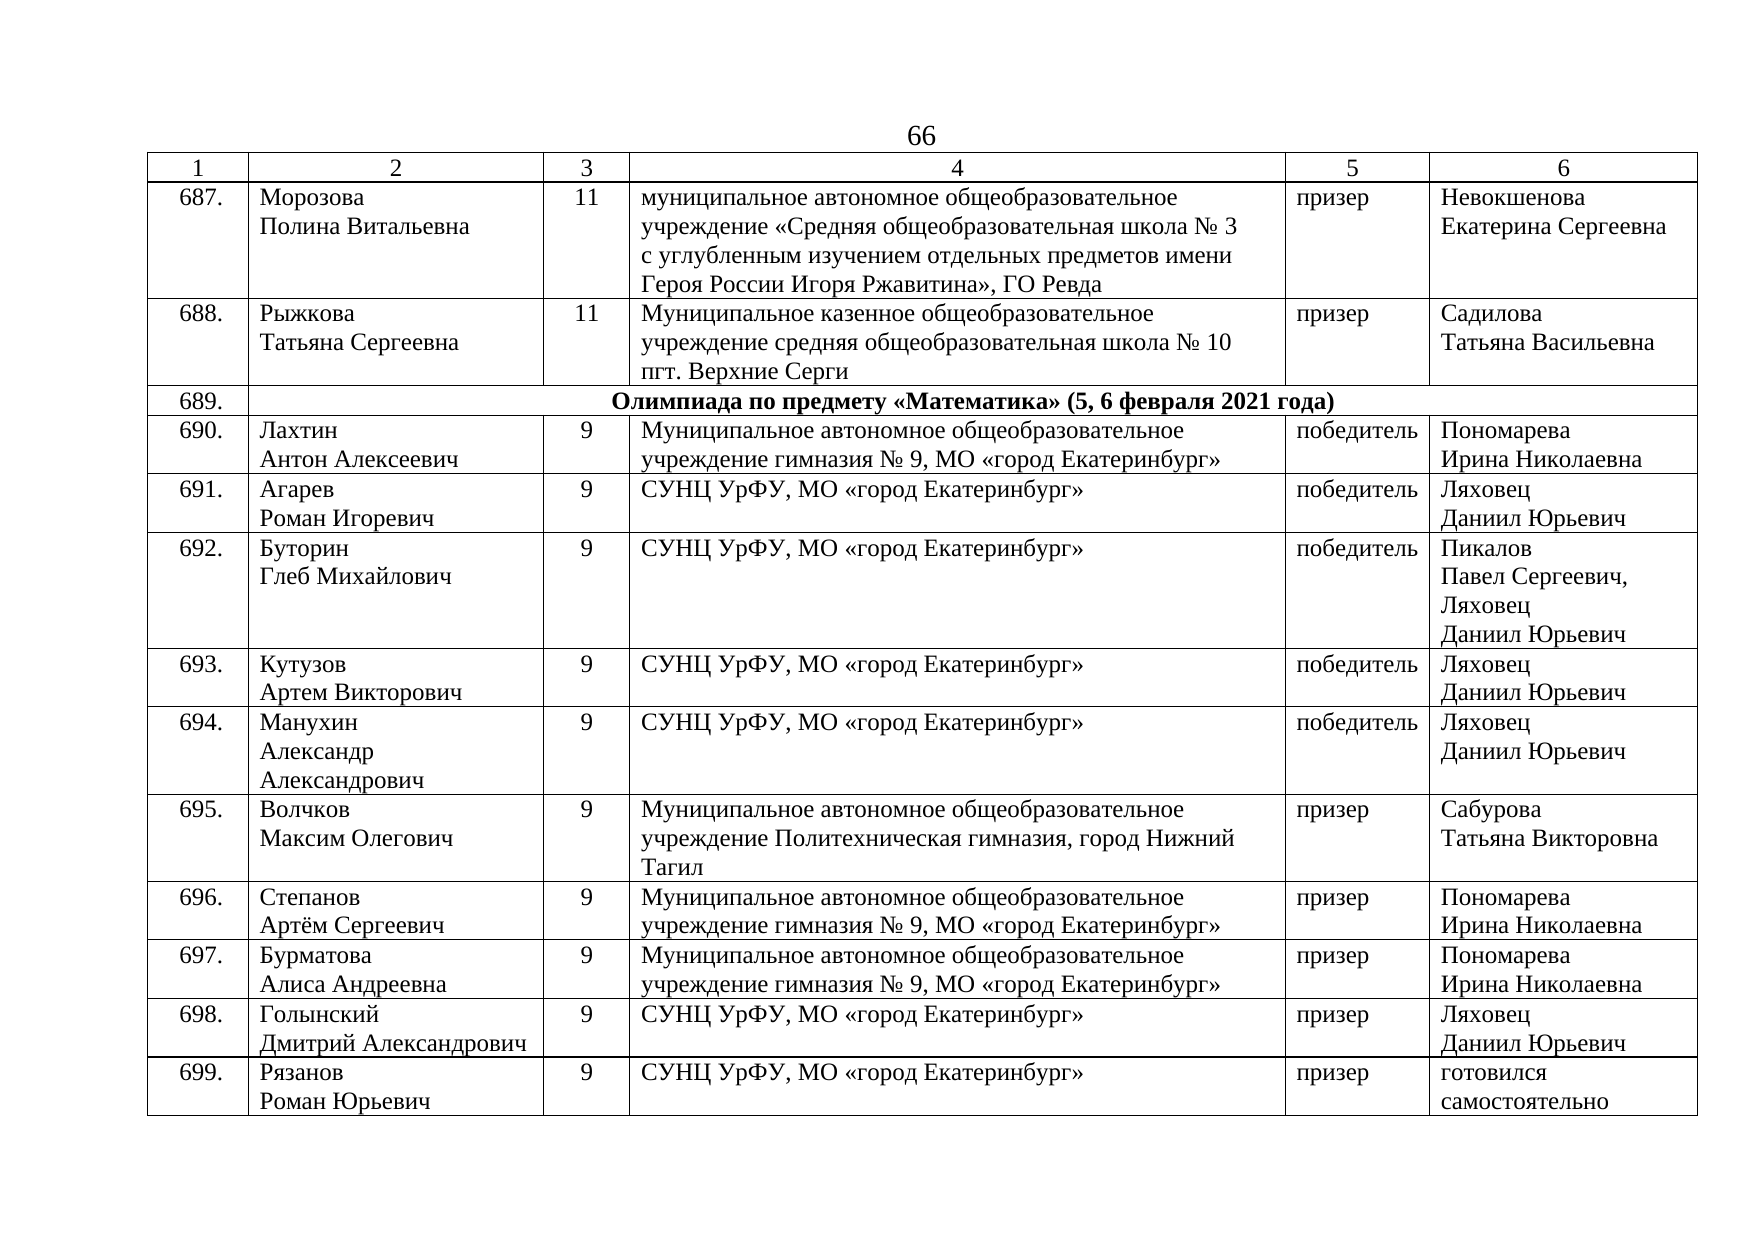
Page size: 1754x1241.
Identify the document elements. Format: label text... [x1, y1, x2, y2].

table_cell Ляховец Даниил Юрьевич [1430, 999, 1697, 1056]
table_header 1 [148, 153, 248, 181]
table_cell [148, 386, 248, 414]
table_cell 9 [544, 649, 629, 706]
table_cell 11 [544, 183, 629, 297]
table_cell 11 [544, 299, 629, 385]
table_cell Рязанов Роман Юрьевич [249, 1058, 543, 1115]
table_cell [148, 416, 248, 473]
table_cell 9 [544, 882, 629, 939]
table_cell призер [1286, 1058, 1429, 1115]
table_cell победитель [1286, 416, 1429, 473]
table_cell 9 [544, 999, 629, 1056]
table_cell победитель [1286, 474, 1429, 532]
table_header 2 [249, 153, 543, 181]
table_cell призер [1286, 882, 1429, 939]
table_cell Садилова Татьяна Васильевна [1430, 299, 1697, 385]
table_cell 9 [544, 707, 629, 793]
table_cell [148, 474, 248, 532]
table_cell [148, 940, 248, 998]
table_cell СУНЦ УрФУ, МО «город Екатеринбург» [630, 474, 1285, 532]
table_cell призер [1286, 795, 1429, 881]
table_cell призер [1286, 299, 1429, 385]
table_cell 9 [544, 533, 629, 648]
table_cell муниципальное автономное общеобразовательное учреждение «Средняя общеобразовательная школа № 3 с углубленным изучением отдельных предметов имени Героя России Игоря Ржавитина», ГО Ревда [630, 183, 1285, 297]
table_cell Муниципальное автономное общеобразовательное учреждение Политехническая гимназия, город Нижний Тагил [630, 795, 1285, 881]
table_cell Лахтин Антон Алексеевич [249, 416, 543, 473]
table_cell СУНЦ УрФУ, МО «город Екатеринбург» [630, 1058, 1285, 1115]
table_cell Муниципальное автономное общеобразовательное учреждение гимназия № 9, МО «город Екатеринбург» [630, 416, 1285, 473]
table_cell Сабурова Татьяна Викторовна [1430, 795, 1697, 881]
table_cell СУНЦ УрФУ, МО «город Екатеринбург» [630, 649, 1285, 706]
table_cell Муниципальное автономное общеобразовательное учреждение гимназия № 9, МО «город Екатеринбург» [630, 882, 1285, 939]
table_cell Кутузов Артем Викторович [249, 649, 543, 706]
table_cell Пономарева Ирина Николаевна [1430, 416, 1697, 473]
table_cell Муниципальное казенное общеобразовательное учреждение средняя общеобразовательная школа № 10 пгт. Верхние Серги [630, 299, 1285, 385]
table_cell Пономарева Ирина Николаевна [1430, 940, 1697, 998]
table_cell [148, 1058, 248, 1115]
table_cell [148, 299, 248, 385]
table_cell Муниципальное автономное общеобразовательное учреждение гимназия № 9, МО «город Екатеринбург» [630, 940, 1285, 998]
table_cell победитель [1286, 707, 1429, 793]
table_cell готовился самостоятельно [1430, 1058, 1697, 1115]
table_cell [148, 649, 248, 706]
table_cell Ляховец Даниил Юрьевич [1430, 649, 1697, 706]
table_cell Пикалов Павел Сергеевич, Ляховец Даниил Юрьевич [1430, 533, 1697, 648]
table_cell 9 [544, 474, 629, 532]
table_header 6 [1430, 153, 1697, 181]
table_cell Волчков Максим Олегович [249, 795, 543, 881]
table_cell [148, 999, 248, 1056]
table_cell Манухин Александр Александрович [249, 707, 543, 793]
table_cell [148, 707, 248, 793]
table_cell призер [1286, 940, 1429, 998]
table_cell Олимпиада по предмету «Математика» (5, 6 февраля 2021 года) [249, 386, 1697, 414]
table_cell 9 [544, 940, 629, 998]
table_cell СУНЦ УрФУ, МО «город Екатеринбург» [630, 999, 1285, 1056]
table_cell призер [1286, 999, 1429, 1056]
table_cell Агарев Роман Игоревич [249, 474, 543, 532]
table_cell Степанов Артём Сергеевич [249, 882, 543, 939]
table_header 5 [1286, 153, 1429, 181]
table_cell Буторин Глеб Михайлович [249, 533, 543, 648]
table_cell Голынский Дмитрий Александрович [249, 999, 543, 1056]
table_cell [148, 533, 248, 648]
table_cell призер [1286, 183, 1429, 297]
table_cell Бурматова Алиса Андреевна [249, 940, 543, 998]
table_cell победитель [1286, 533, 1429, 648]
table_cell Ляховец Даниил Юрьевич [1430, 474, 1697, 532]
table_cell 9 [544, 416, 629, 473]
table_cell СУНЦ УрФУ, МО «город Екатеринбург» [630, 533, 1285, 648]
table_cell Морозова Полина Витальевна [249, 183, 543, 297]
table_header 3 [544, 153, 629, 181]
table_cell Невокшенова Екатерина Сергеевна [1430, 183, 1697, 297]
table_cell Пономарева Ирина Николаевна [1430, 882, 1697, 939]
table_cell Ляховец Даниил Юрьевич [1430, 707, 1697, 793]
table_cell 9 [544, 795, 629, 881]
table_header 4 [630, 153, 1285, 181]
table_cell [148, 183, 248, 297]
table_cell Рыжкова Татьяна Сергеевна [249, 299, 543, 385]
table_cell [148, 882, 248, 939]
table_cell [148, 795, 248, 881]
table_cell победитель [1286, 649, 1429, 706]
table_cell 9 [544, 1058, 629, 1115]
table_cell СУНЦ УрФУ, МО «город Екатеринбург» [630, 707, 1285, 793]
